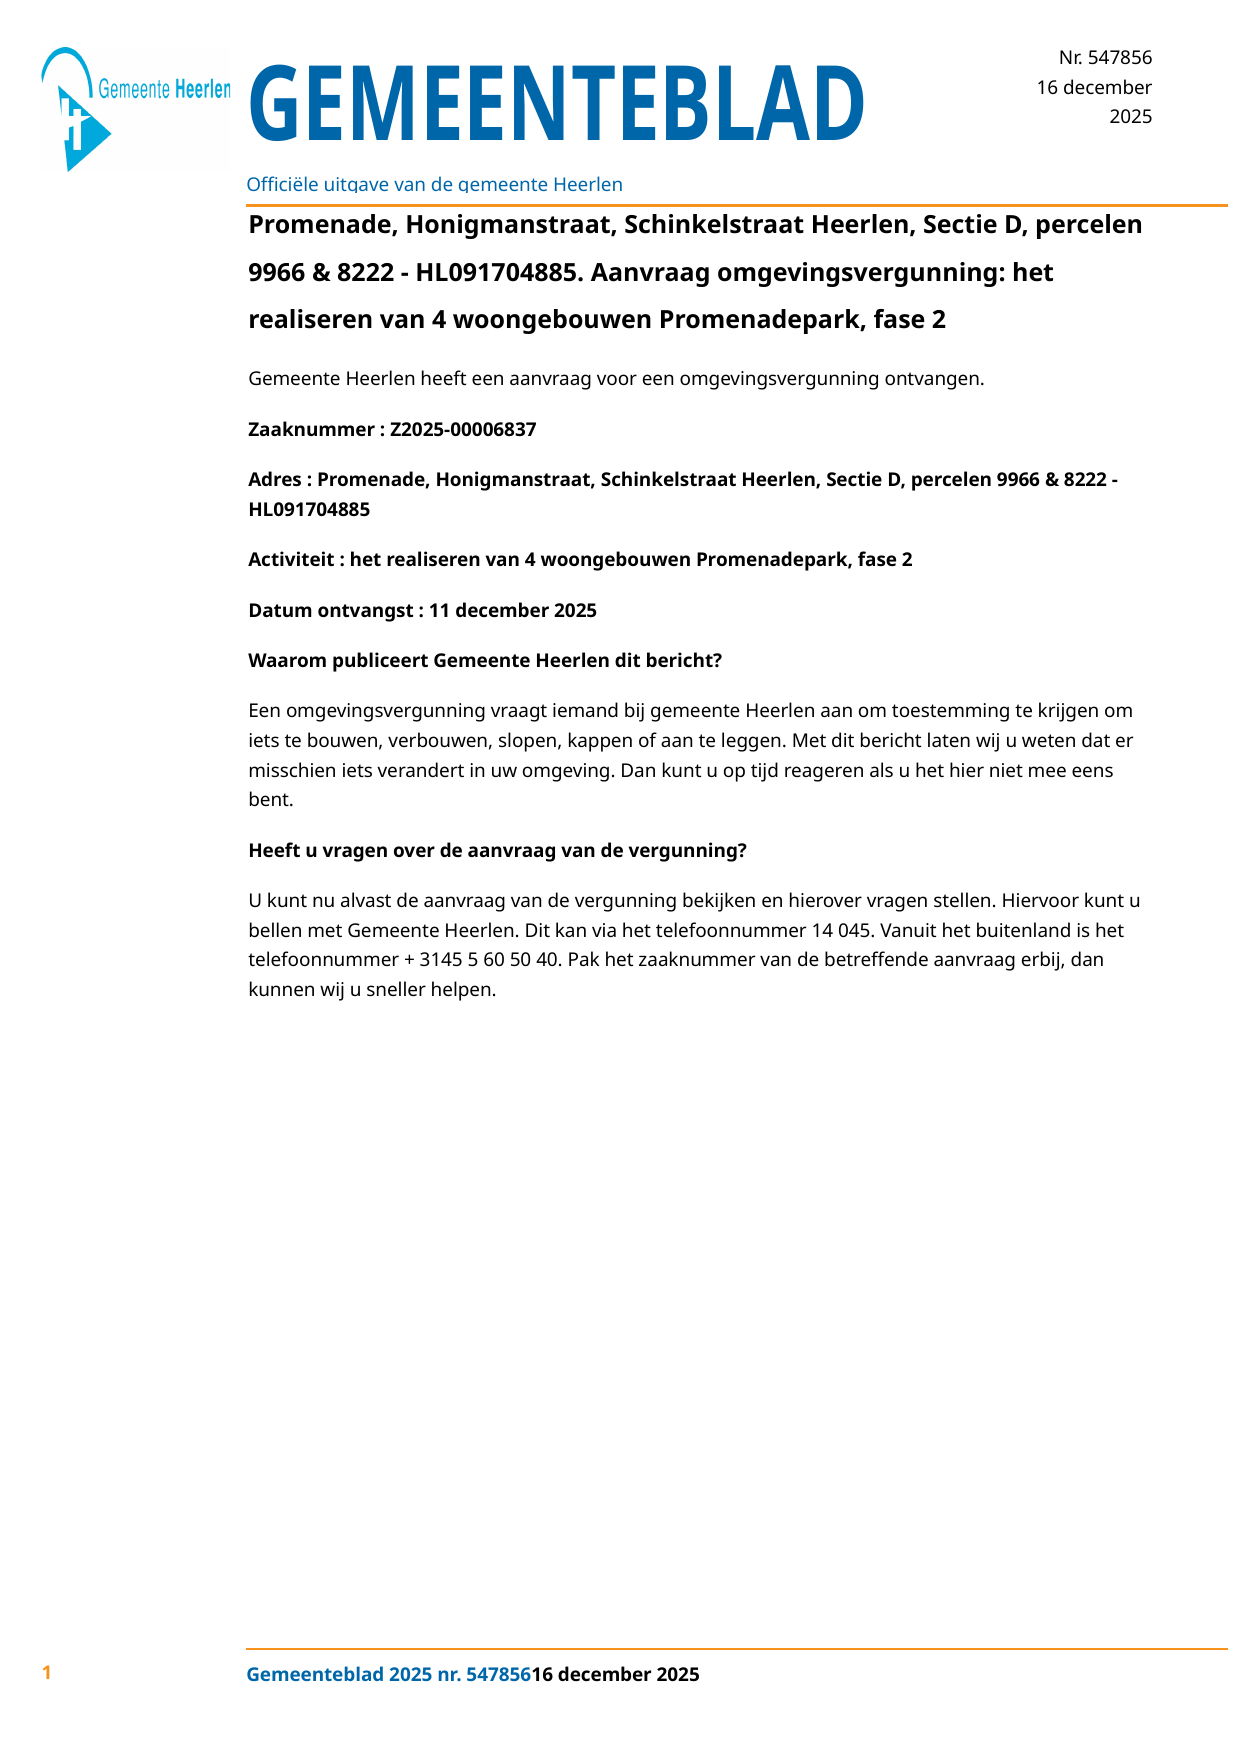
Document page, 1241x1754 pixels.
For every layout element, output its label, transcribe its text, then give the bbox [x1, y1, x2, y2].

picture [41, 47, 231, 172]
text Waarom publiceert Gemeente Heerlen dit bericht? [248, 647, 1152, 673]
text Een omgevingsvergunning vraagt iemand bij gemeente Heerlen aan om toestemming te krijgen om iets te bouwen, verbouwen, slopen, kappen of aan te leggen. Met dit bericht laten wij u weten dat er misschien iets verandert in uw omgeving. Dan kunt u op tijd reageren als u het hier niet mee eens bent. [248, 698, 1152, 812]
text Promenade, Honigmanstraat, Schinkelstraat Heerlen, Sectie D, percelen 9966 & 8222 - HL091704885. Aanvraag omgevingsvergunning: het realiseren van 4 woongebouwen Promenadepark, fase 2 [248, 207, 1152, 336]
picture [41, 47, 59, 70]
text Zaaknummer : Z2025-00006837 [248, 416, 1152, 442]
text Adres : Promenade, Honigmanstraat, Schinkelstraat Heerlen, Sectie D, percelen 9966 & 8222 - HL091704885 [248, 466, 1152, 522]
text Heeft u vragen over de aanvraag van de vergunning? [248, 837, 1152, 862]
text Activiteit : het realiseren van 4 woongebouwen Promenadepark, fase 2 [248, 546, 1152, 572]
text Datum ontvangst : 11 december 2025 [248, 597, 1152, 622]
text U kunt nu alvast de aanvraag van de vergunning bekijken en hierover vragen stellen. Hiervoor kunt u bellen met Gemeente Heerlen. Dit kan via het telefoonnummer 14 045. Vanuit het buitenland is het telefoonnummer + 3145 5 60 50 40. Pak het zaaknummer van de betreffende aanvraag erbij, dan kunnen wij u sneller helpen. [248, 887, 1152, 1002]
text Gemeente Heerlen heeft een aanvraag voor een omgevingsvergunning ontvangen. [248, 366, 1152, 391]
